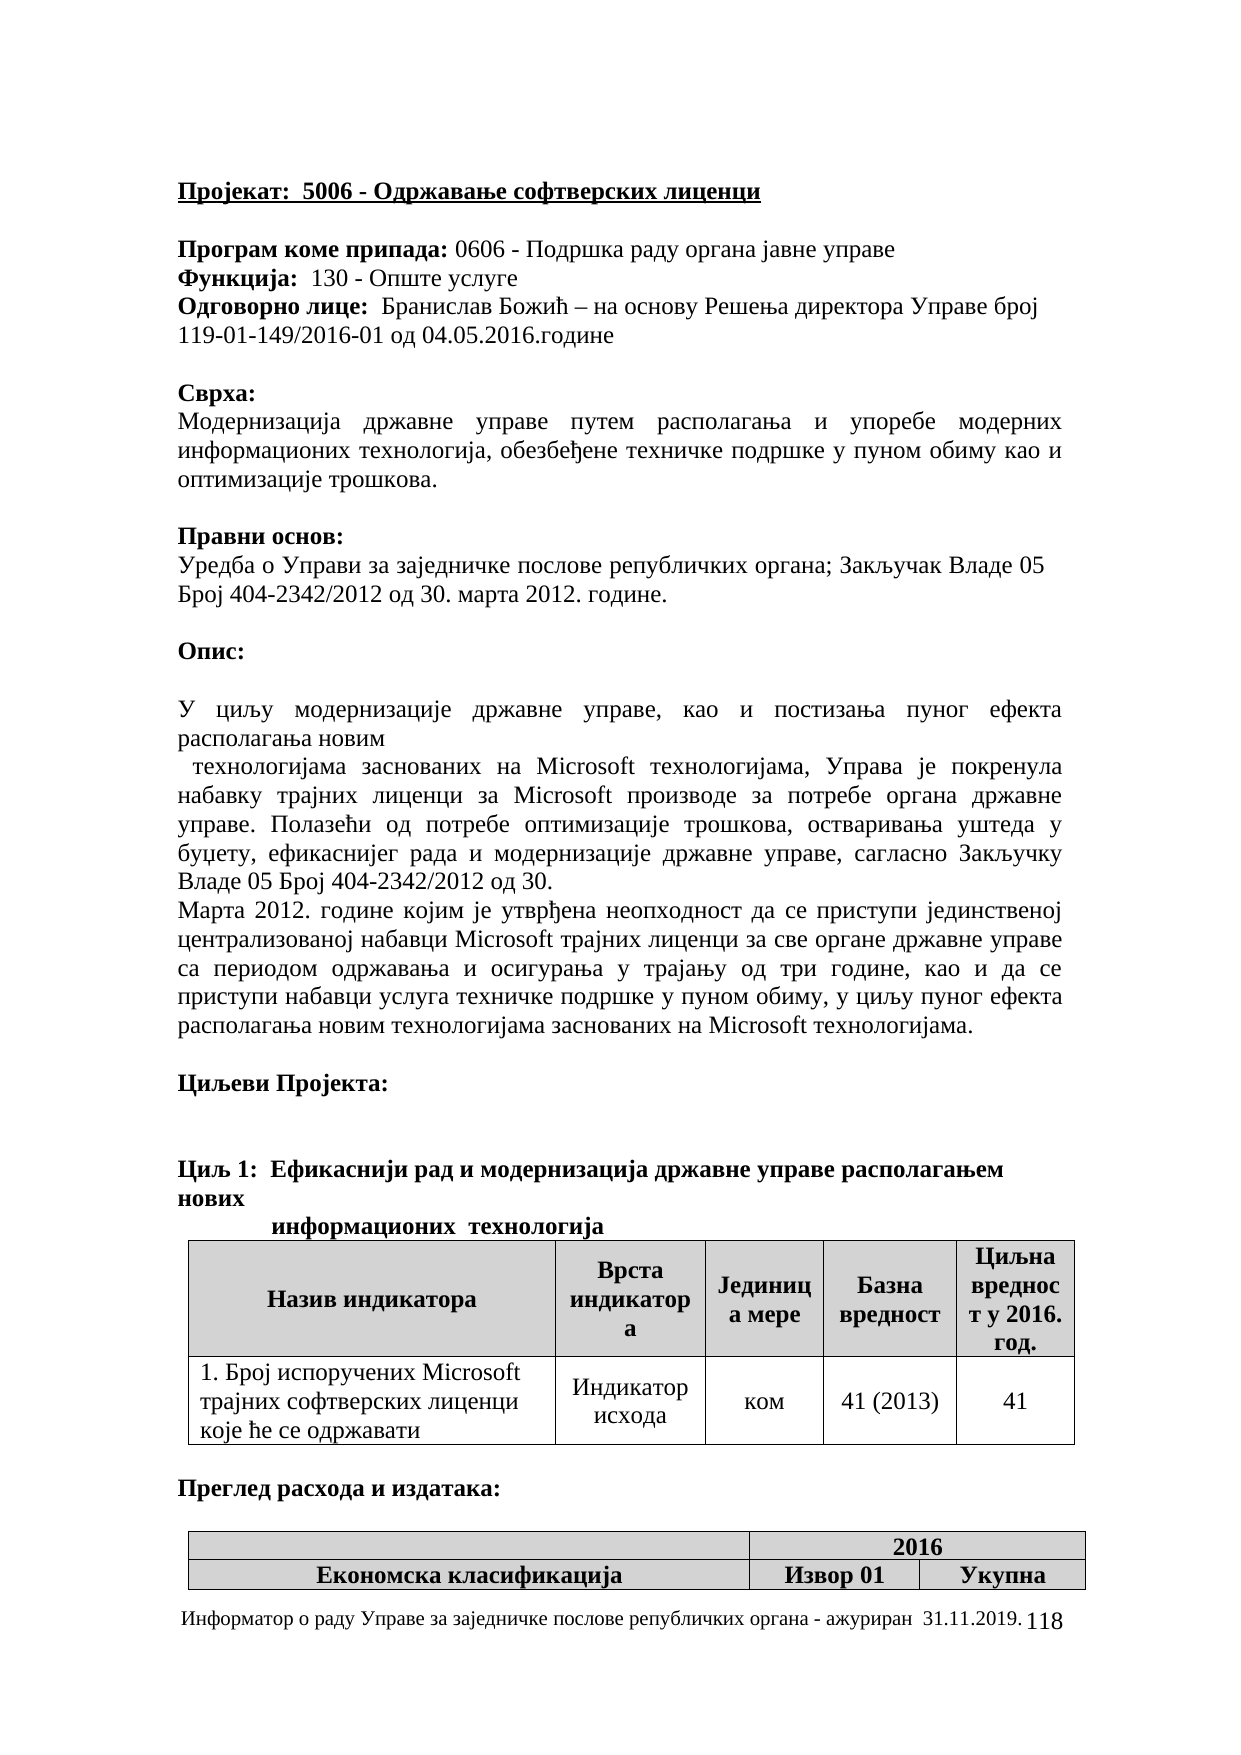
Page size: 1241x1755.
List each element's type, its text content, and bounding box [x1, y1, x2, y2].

table_header Базна вредност [824, 1241, 956, 1356]
text Уредба о Управи за заједничке послове републичких органа; Закључак Владе 05 Број 404-2342/2012 од 30. марта 2012. године. [177, 550, 1046, 608]
text Циљ 1: Ефикаснији рад и модернизација државне управе располагањем нових [177, 1125, 1063, 1211]
table_header 2016 [750, 1532, 1085, 1559]
text информационих технологија [177, 1211, 1063, 1240]
text Правни основ: [177, 493, 1063, 550]
text Програм коме припада: 0606 - Подршка раду органа јавне управе Функција: 130 - Опште услуге Одговорно лице: Бранислав Божић – на основу Решења директора Управе број 119-01-149/2016-01 од 04.05.2016.године [177, 205, 1063, 349]
text Опис: [177, 636, 1063, 694]
table_header Јединица мере [706, 1241, 823, 1356]
table_cell Извор 01 [750, 1560, 919, 1589]
text Марта 2012. године којим је утврђена неопходност да се приступи јединственој централизованој набавци Microsoft трајних лиценци за све органе државне управе са периодом одржавања и осигурања у трајању од три године, као и да се приступи набавци услуга техничке подршке у пуном обиму, у циљу пуног ефекта располагања новим технологијама заснованих на Microsoft технологијама. [177, 895, 1063, 1039]
table_cell Индикатор исхода [556, 1357, 705, 1443]
table_cell 41 (2013) [824, 1357, 956, 1443]
table_cell Укупна [920, 1560, 1085, 1589]
table_header Назив индикатора [189, 1241, 555, 1356]
table_cell 1. Број испоручених Microsoft трајних софтверских лиценци које ће се одржавати [189, 1357, 555, 1443]
text технологијама заснованих на Microsoft технологијама, Управа је покренула набавку трајних лиценци за Microsoft производе за потребе органа државне управе. Полазећи од потребе оптимизације трошкова, остваривања уштеда у буџету, ефикаснијег рада и модернизације државне управе, сагласно Закључку Владе 05 Број 404-2342/2012 од 30. [177, 751, 1063, 895]
text Пројекат: 5006 - Одржавање софтверских лиценци [177, 176, 1063, 205]
table_header [189, 1532, 749, 1559]
text Преглед расхода и издатака: [177, 1473, 1063, 1502]
text У циљу модернизације државне управе, као и постизања пуног ефекта располагања новим [177, 694, 1063, 751]
text Циљеви Пројекта: [177, 1068, 1063, 1096]
table_header Врста индикатора [556, 1241, 705, 1356]
table_header Циљна вредност у 2016. год. [957, 1241, 1074, 1356]
text Сврха: Модернизација државне управе путем располагања и упоребе модерних информационих технологија, обезбеђене техничке подршке у пуном обиму као и оптимизације трошкова. [177, 349, 1063, 493]
table_cell ком [706, 1357, 823, 1443]
table_cell 41 [957, 1357, 1074, 1443]
table_cell Економска класификација [189, 1560, 749, 1589]
